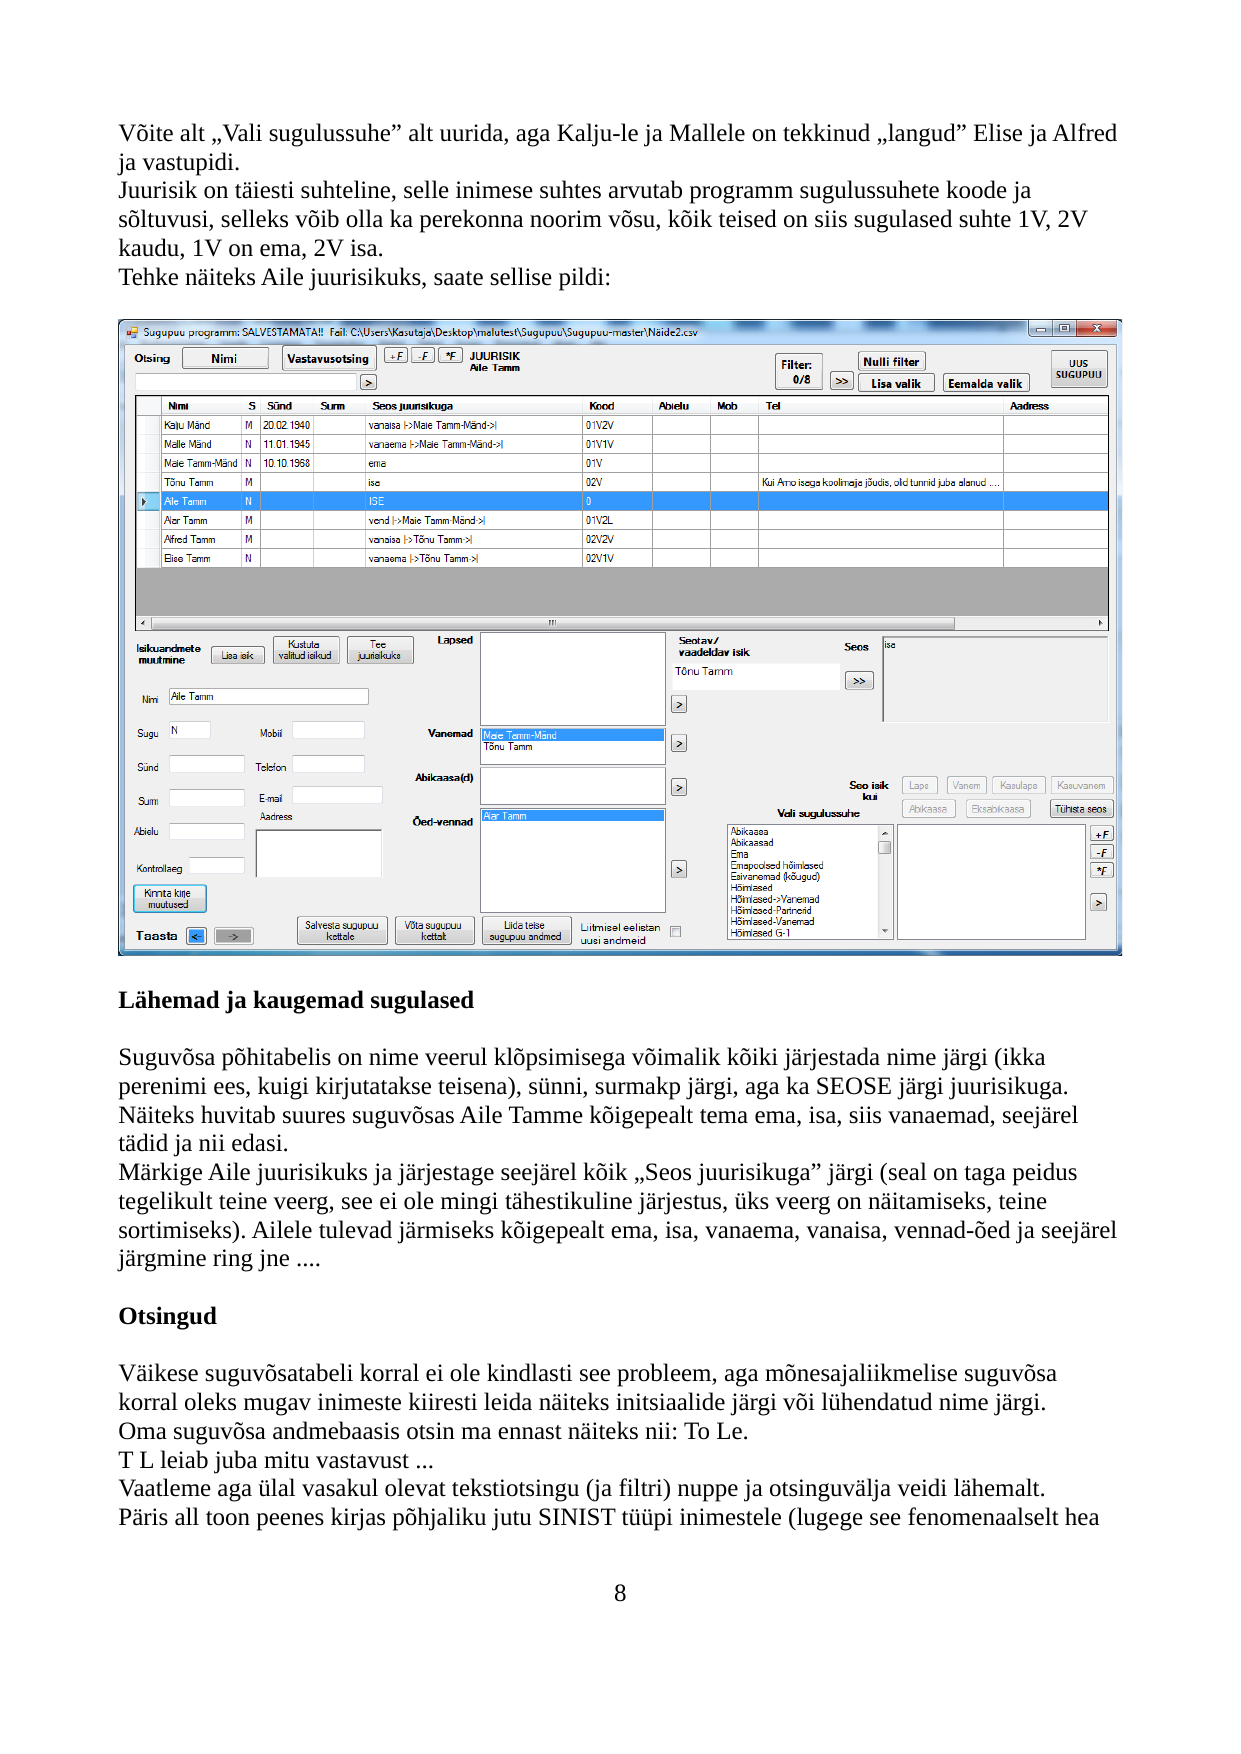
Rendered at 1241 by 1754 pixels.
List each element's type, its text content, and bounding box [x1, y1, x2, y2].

text Lähemad ja kaugemad sugulased [118, 985, 1122, 1013]
text Vaatleme aga ülal vasakul olevat tekstiotsingu (ja filtri) nuppe ja otsinguvälja veidi lähemalt. Päris all toon peenes kirjas põhjaliku jutu SINIST tüüpi inimestele (lugege see fenomenaalselt hea [118, 1473, 1122, 1531]
text Näiteks huvitab suures suguvõsas Aile Tamme kõigepealt tema ema, isa, siis vanaemad, seejärel tädid ja nii edasi. [118, 1100, 1122, 1157]
text Väikese suguvõsatabeli korral ei ole kindlasti see probleem, aga mõnesajaliikmelise suguvõsa korral oleks mugav inimeste kiiresti leida näiteks initsiaalide järgi või lühendatud nime järgi. Oma suguvõsa andmebaasis otsin ma ennast näiteks nii: To Le. [118, 1330, 1122, 1445]
picture [118, 319, 1123, 956]
text Suguvõsa põhitabelis on nime veerul klõpsimisega võimalik kõiki järjestada nime järgi (ikka perenimi ees, kuigi kirjutatakse teisena), sünni, surmakp järgi, aga ka SEOSE järgi juurisikuga. [118, 1042, 1122, 1100]
text Märkige Aile juurisikuks ja järjestage seejärel kõik „Seos juurisikuga” järgi (seal on taga peidus tegelikult teine veerg, see ei ole mingi tähestikuline järjestus, üks veerg on näitamiseks, teine sortimiseks). Ailele tulevad järmiseks kõigepealt ema, isa, vanaema, vanaisa, vennad-õed ja seejärel järgmine ring jne .... [118, 1157, 1122, 1301]
text Võite alt „Vali sugulussuhe” alt uurida, aga Kalju-le ja Mallele on tekkinud „langud” Elise ja Alfred ja vastupidi. Juurisik on täiesti suhteline, selle inimese suhtes arvutab programm sugulussuhete koode ja sõltuvusi, selleks võib olla ka perekonna noorim võsu, kõik teised on siis sugulased suhte 1V, 2V kaudu, 1V on ema, 2V isa. Tehke näiteks Aile juurisikuks, saate sellise pildi: [118, 118, 1122, 291]
text T L leiab juba mitu vastavust ... [118, 1445, 1122, 1473]
text Otsingud [118, 1301, 1122, 1330]
